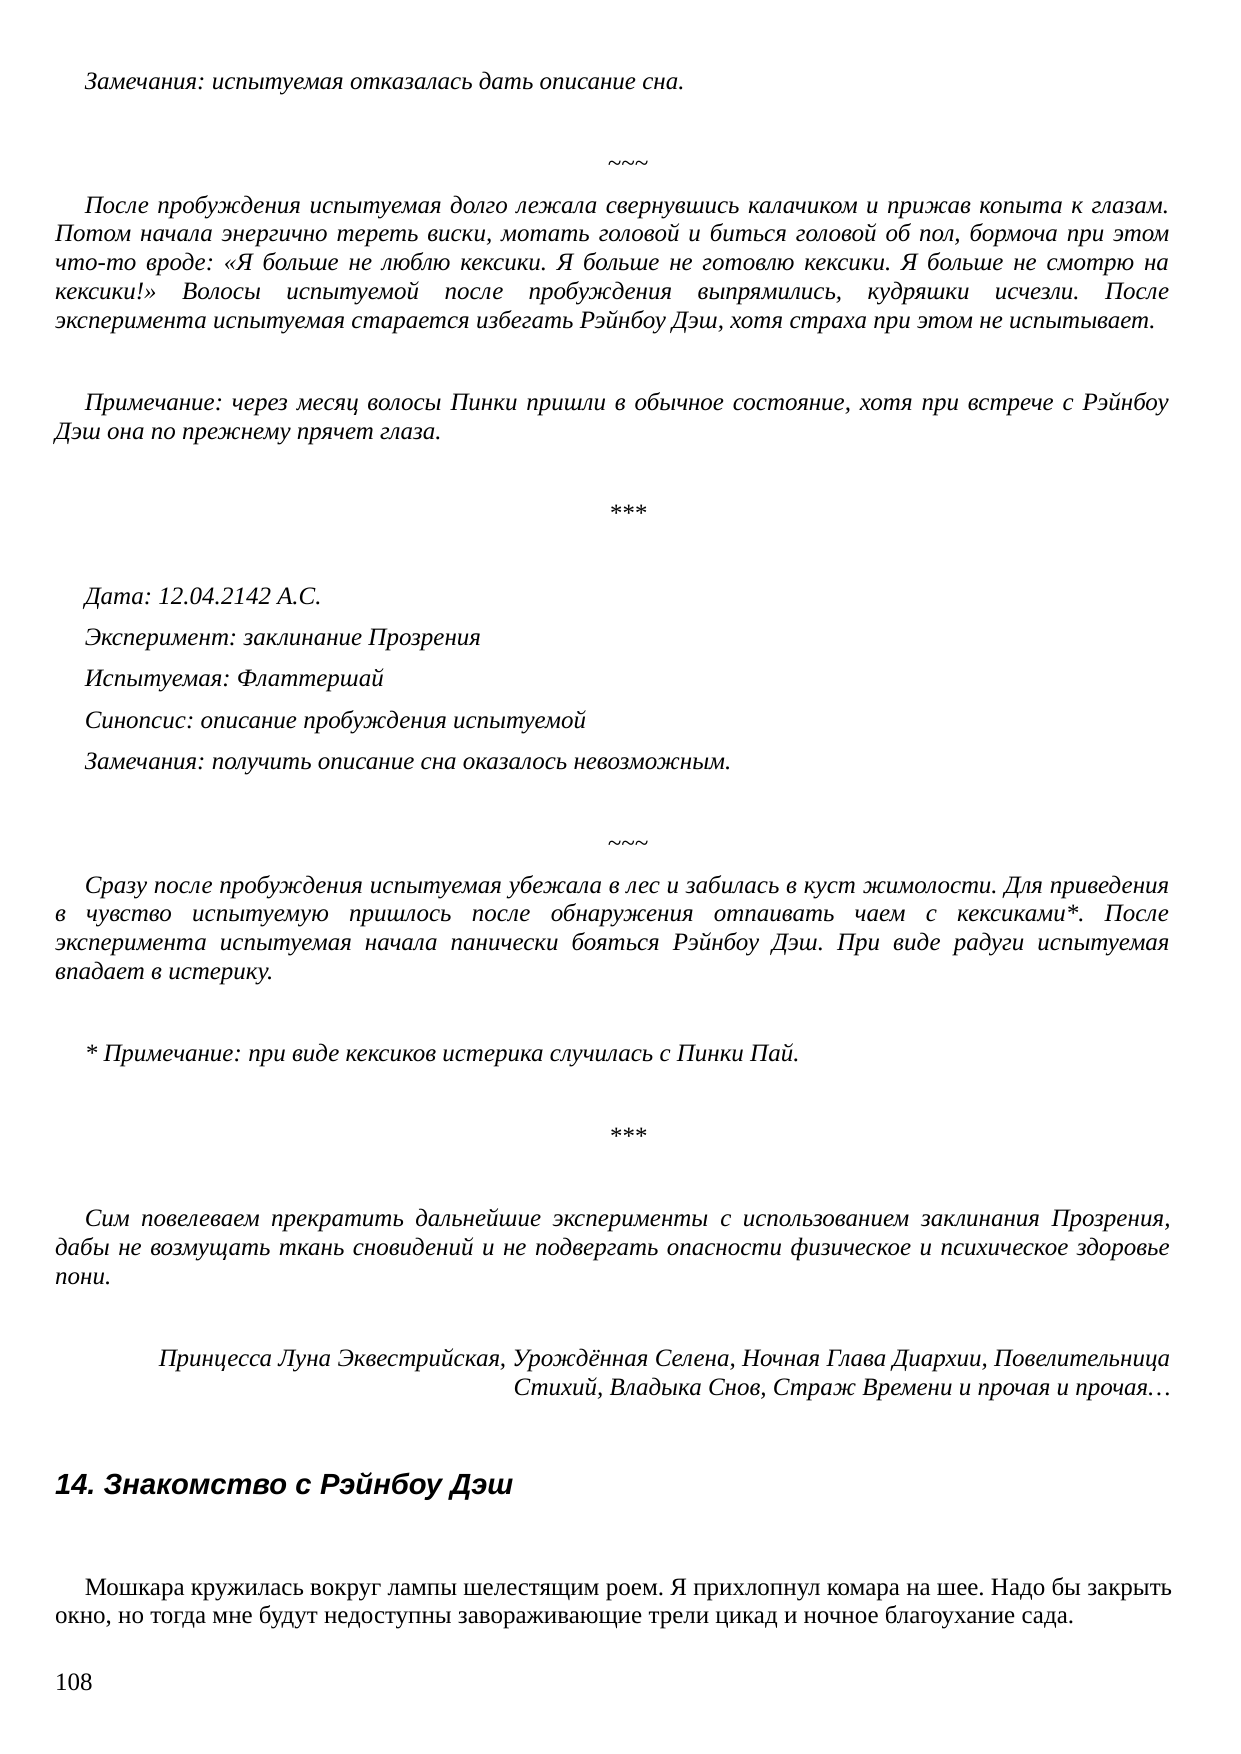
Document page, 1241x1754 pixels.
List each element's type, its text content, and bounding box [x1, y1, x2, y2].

text * Примечание: при виде кексиков истерика случилась с Пинки Пай. [55, 1038, 1173, 1067]
text Замечания: испытуемая отказалась дать описание сна. [55, 66, 1173, 95]
text *** [55, 498, 1173, 527]
text ~~~ [55, 828, 1173, 857]
text *** [55, 1121, 1173, 1150]
subtitle 14. Знакомство с Рэйнбоу Дэш [55, 1467, 1173, 1501]
text Дата: 12.04.2142 А.С. [55, 581, 1173, 610]
text Синопсис: описание пробуждения испытуемой [55, 705, 1173, 733]
text Сразу после пробуждения испытуемая убежала в лес и забилась в куст жимолости. Для приведения в чувство испытуемую пришлось после обнаружения отпаивать чаем с кексиками*. После эксперимента испытуемая начала панически бояться Рэйнбоу Дэш. При виде радуги испытуемая впадает в истерику. [55, 870, 1173, 985]
text Эксперимент: заклинание Прозрения [55, 622, 1173, 651]
text Принцесса Луна Эквестрийская, Урождённая Селена, Ночная Глава Диархии, Повелительница Стихий, Владыка Снов, Страж Времени и прочая и прочая… [55, 1343, 1173, 1401]
text Сим повелеваем прекратить дальнейшие эксперименты с использованием заклинания Прозрения, дабы не возмущать ткань сновидений и не подвергать опасности физическое и психическое здоровье пони. [55, 1203, 1173, 1290]
text Примечание: через месяц волосы Пинки пришли в обычное состояние, хотя при встрече с Рэйнбоу Дэш она по прежнему прячет глаза. [55, 387, 1173, 445]
text Замечания: получить описание сна оказалось невозможным. [55, 746, 1173, 775]
text ~~~ [55, 148, 1173, 177]
text Испытуемая: Флаттершай [55, 663, 1173, 692]
text После пробуждения испытуемая долго лежала свернувшись калачиком и прижав копыта к глазам. Потом начала энергично тереть виски, мотать головой и биться головой об пол, бормоча при этом что-то вроде: «Я больше не люблю кексики. Я больше не готовлю кексики. Я больше не смотрю на кексики!» Волосы испытуемой после пробуждения выпрямились, кудряшки исчезли. После эксперимента испытуемая старается избегать Рэйнбоу Дэш, хотя страха при этом не испытывает. [55, 190, 1173, 333]
text Мошкара кружилась вокруг лампы шелестящим роем. Я прихлопнул комара на шее. Надо бы закрыть окно, но тогда мне будут недоступны завораживающие трели цикад и ночное благоухание сада. [55, 1572, 1173, 1629]
